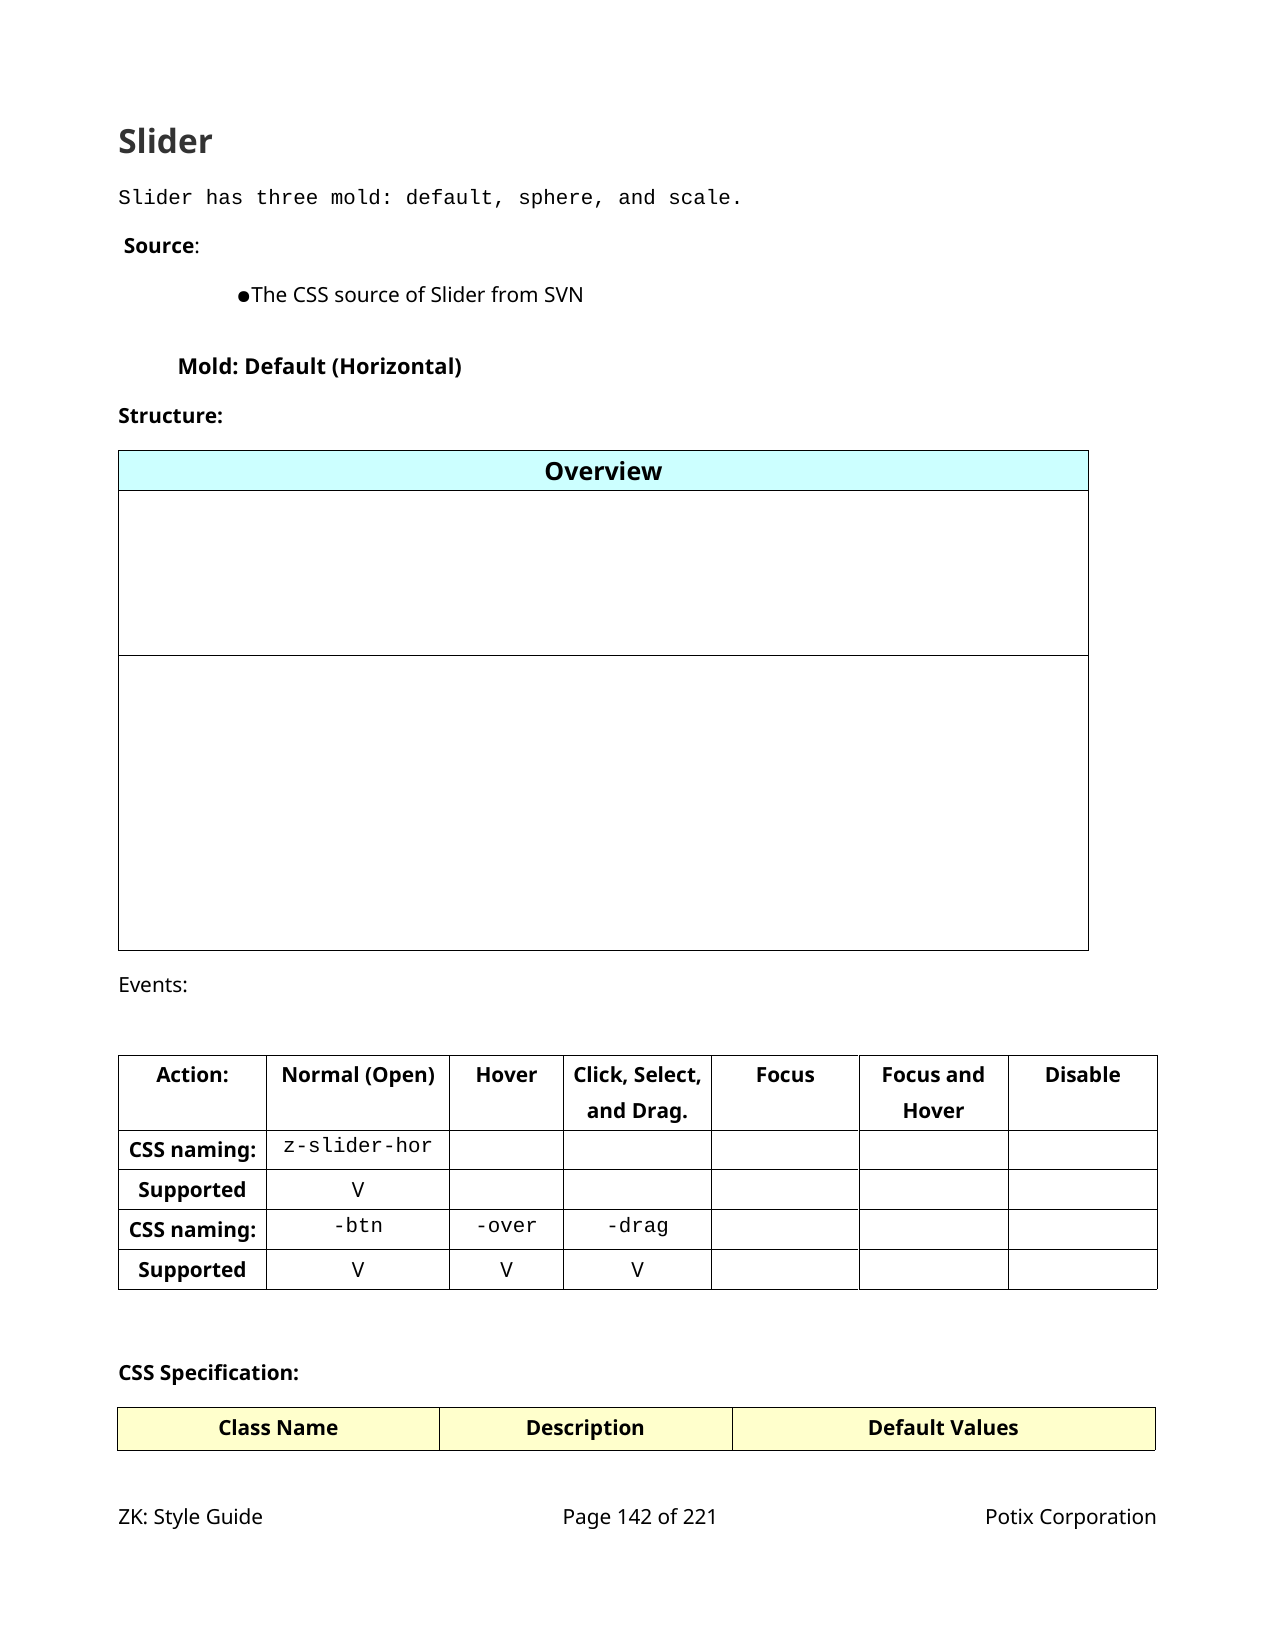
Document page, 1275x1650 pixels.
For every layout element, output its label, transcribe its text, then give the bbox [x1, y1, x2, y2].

table_cell [860, 1170, 1008, 1209]
table_cell V [450, 1250, 563, 1289]
table_cell V [267, 1250, 449, 1289]
table_cell [1009, 1131, 1157, 1169]
table_cell [1009, 1210, 1157, 1249]
subtitle Slider [118, 118, 1157, 163]
text Source: [118, 231, 1157, 259]
table_cell -drag [564, 1210, 711, 1249]
table_cell [564, 1170, 711, 1209]
subtitle Mold: Default (Horizontal) [177, 351, 1157, 381]
table_cell V [564, 1250, 711, 1289]
table_cell CSS naming: [119, 1210, 266, 1249]
table_cell [119, 491, 1088, 655]
table_cell [860, 1210, 1008, 1249]
table_cell [119, 656, 1088, 950]
text CSS Specification: [118, 1358, 1157, 1387]
table_cell [1009, 1170, 1157, 1209]
table_header Focus [712, 1056, 858, 1130]
table_cell -over [450, 1210, 563, 1249]
table_header Overview [119, 451, 1088, 490]
table_cell Supported [119, 1170, 266, 1209]
table_cell z-slider-hor [267, 1131, 449, 1169]
table_header Description [440, 1408, 732, 1450]
table_header Default Values [733, 1408, 1155, 1450]
table_cell [712, 1250, 858, 1289]
table_header Hover [450, 1056, 563, 1130]
table_cell [564, 1131, 711, 1169]
table_header Action: [119, 1056, 266, 1130]
table_cell [450, 1131, 563, 1169]
table_cell V [267, 1170, 449, 1209]
text Slider has three mold: default, sphere, and scale. [118, 187, 1157, 211]
table_cell [712, 1210, 858, 1249]
table_cell -btn [267, 1210, 449, 1249]
table_cell [860, 1250, 1008, 1289]
list The CSS source of Slider from SVN [236, 280, 1157, 308]
table_header Focus and Hover [860, 1056, 1008, 1130]
table_cell CSS naming: [119, 1131, 266, 1169]
table_cell [712, 1131, 858, 1169]
table_cell [712, 1170, 858, 1209]
text Events: [118, 971, 1157, 1034]
table_header Normal (Open) [267, 1056, 449, 1130]
table_cell Supported [119, 1250, 266, 1289]
table_cell [1009, 1250, 1157, 1289]
text Structure: [118, 401, 1157, 429]
table_cell [860, 1131, 1008, 1169]
table_cell [450, 1170, 563, 1209]
table_header Disable [1009, 1056, 1157, 1130]
table_header Class Name [118, 1408, 439, 1450]
table_header Click, Select, and Drag. [564, 1056, 711, 1130]
